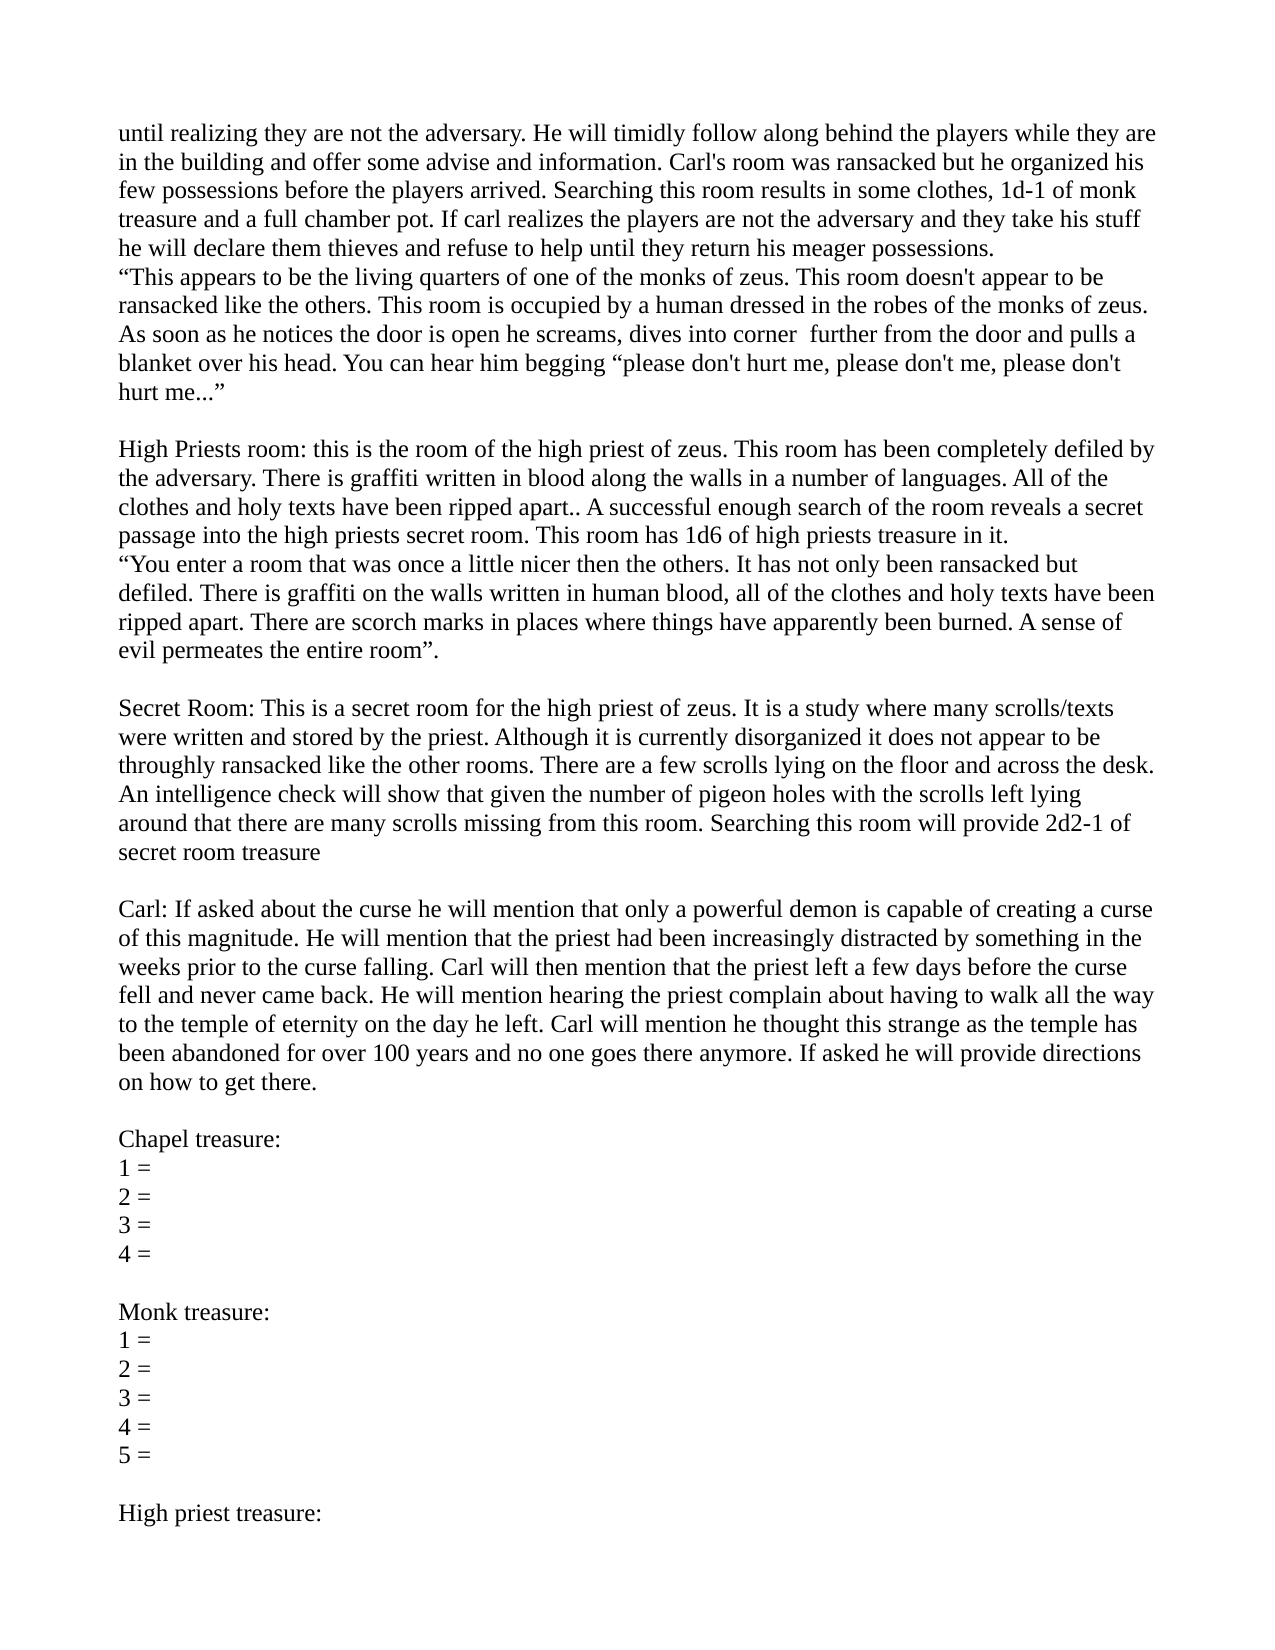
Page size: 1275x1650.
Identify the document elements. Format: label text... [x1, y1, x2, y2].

text 1 = [118, 1326, 1157, 1354]
text 3 = [118, 1383, 1157, 1412]
text 2 = [118, 1354, 1157, 1383]
text High priest treasure: [118, 1498, 1157, 1527]
text “You enter a room that was once a little nicer then the others. It has not only been ransacked but defiled. There is graffiti on the walls written in human blood, all of the clothes and holy texts have been ripped apart. There are scorch marks in places where things have apparently been burned. A sense of evil permeates the entire room”. [118, 549, 1157, 664]
text until realizing they are not the adversary. He will timidly follow along behind the players while they are in the building and offer some advise and information. Carl's room was ransacked but he organized his few possessions before the players arrived. Searching this room results in some clothes, 1d-1 of monk treasure and a full chamber pot. If carl realizes the players are not the adversary and they take his stuff he will declare them thieves and refuse to help until they return his meager possessions. [118, 118, 1157, 262]
text High Priests room: this is the room of the high priest of zeus. This room has been completely defiled by the adversary. There is graffiti written in blood along the walls in a number of languages. All of the clothes and holy texts have been ripped apart.. A successful enough search of the room reveals a secret passage into the high priests secret room. This room has 1d6 of high priests treasure in it. [118, 434, 1157, 549]
text “This appears to be the living quarters of one of the monks of zeus. This room doesn't appear to be ransacked like the others. This room is occupied by a human dressed in the robes of the monks of zeus. As soon as he notices the door is open he screams, dives into corner further from the door and pulls a blanket over his head. You can hear him begging “please don't hurt me, please don't me, please don't hurt me...” [118, 262, 1157, 406]
text Monk treasure: [118, 1297, 1157, 1326]
text 2 = [118, 1182, 1157, 1211]
text Secret Room: This is a secret room for the high priest of zeus. It is a study where many scrolls/texts were written and stored by the priest. Although it is currently disorganized it does not appear to be throughly ransacked like the other rooms. There are a few scrolls lying on the floor and across the desk. An intelligence check will show that given the number of pigeon holes with the scrolls left lying around that there are many scrolls missing from this room. Searching this room will provide 2d2-1 of secret room treasure [118, 693, 1157, 866]
text 4 = [118, 1412, 1157, 1441]
text Chapel treasure: [118, 1124, 1157, 1153]
text 3 = [118, 1211, 1157, 1239]
text 4 = [118, 1239, 1157, 1268]
text 1 = [118, 1153, 1157, 1182]
text 5 = [118, 1441, 1157, 1469]
text Carl: If asked about the curse he will mention that only a powerful demon is capable of creating a curse of this magnitude. He will mention that the priest had been increasingly distracted by something in the weeks prior to the curse falling. Carl will then mention that the priest left a few days before the curse fell and never came back. He will mention hearing the priest complain about having to walk all the way to the temple of eternity on the day he left. Carl will mention he thought this strange as the temple has been abandoned for over 100 years and no one goes there anymore. If asked he will provide directions on how to get there. [118, 894, 1157, 1096]
